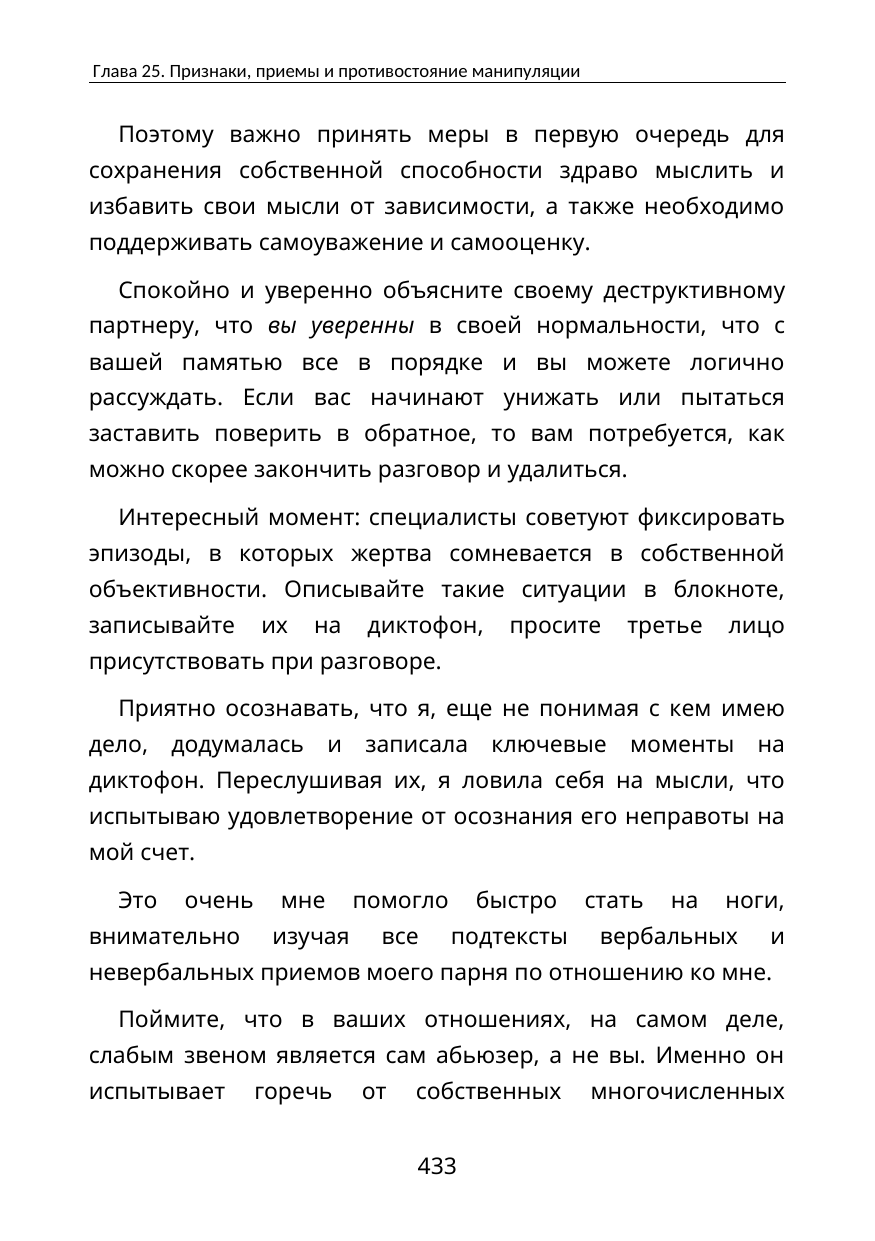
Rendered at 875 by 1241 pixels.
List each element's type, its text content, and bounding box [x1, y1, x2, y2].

text Интересный момент: специалисты советуют фиксировать эпизоды, в которых жертва сомневается в собственной объективности. Описывайте такие ситуации в блокноте, записывайте их на диктофон, просите третье лицо присутствовать при разговоре. [88, 501, 786, 676]
text Поэтому важно принять меры в первую очередь для сохранения собственной способности здраво мыслить и избавить свои мысли от зависимости, а также необходимо поддерживать самоуважение и самооценку. [88, 118, 786, 257]
text Поймите, что в ваших отношениях, на самом деле, слабым звеном является сам абьюзер, а не вы. Именно он испытывает горечь от собственных многочисленных [88, 1003, 786, 1107]
text Приятно осознавать, что я, еще не понимая с кем имею дело, додумалась и записала ключевые моменты на диктофон. Переслушивая их, я ловила себя на мысли, что испытываю удовлетворение от осознания его неправоты на мой счет. [88, 692, 786, 867]
text Это очень мне помогло быстро стать на ноги, внимательно изучая все подтексты вербальных и невербальных приемов моего парня по отношению ко мне. [88, 884, 786, 987]
text Спокойно и уверенно объясните своему деструктивному партнеру, что вы уверенны в своей нормальности, что с вашей памятью все в порядке и вы можете логично рассуждать. Если вас начинают унижать или пытаться заставить поверить в обратное, то вам потребуется, как можно скорее закончить разговор и удалиться. [88, 273, 786, 484]
